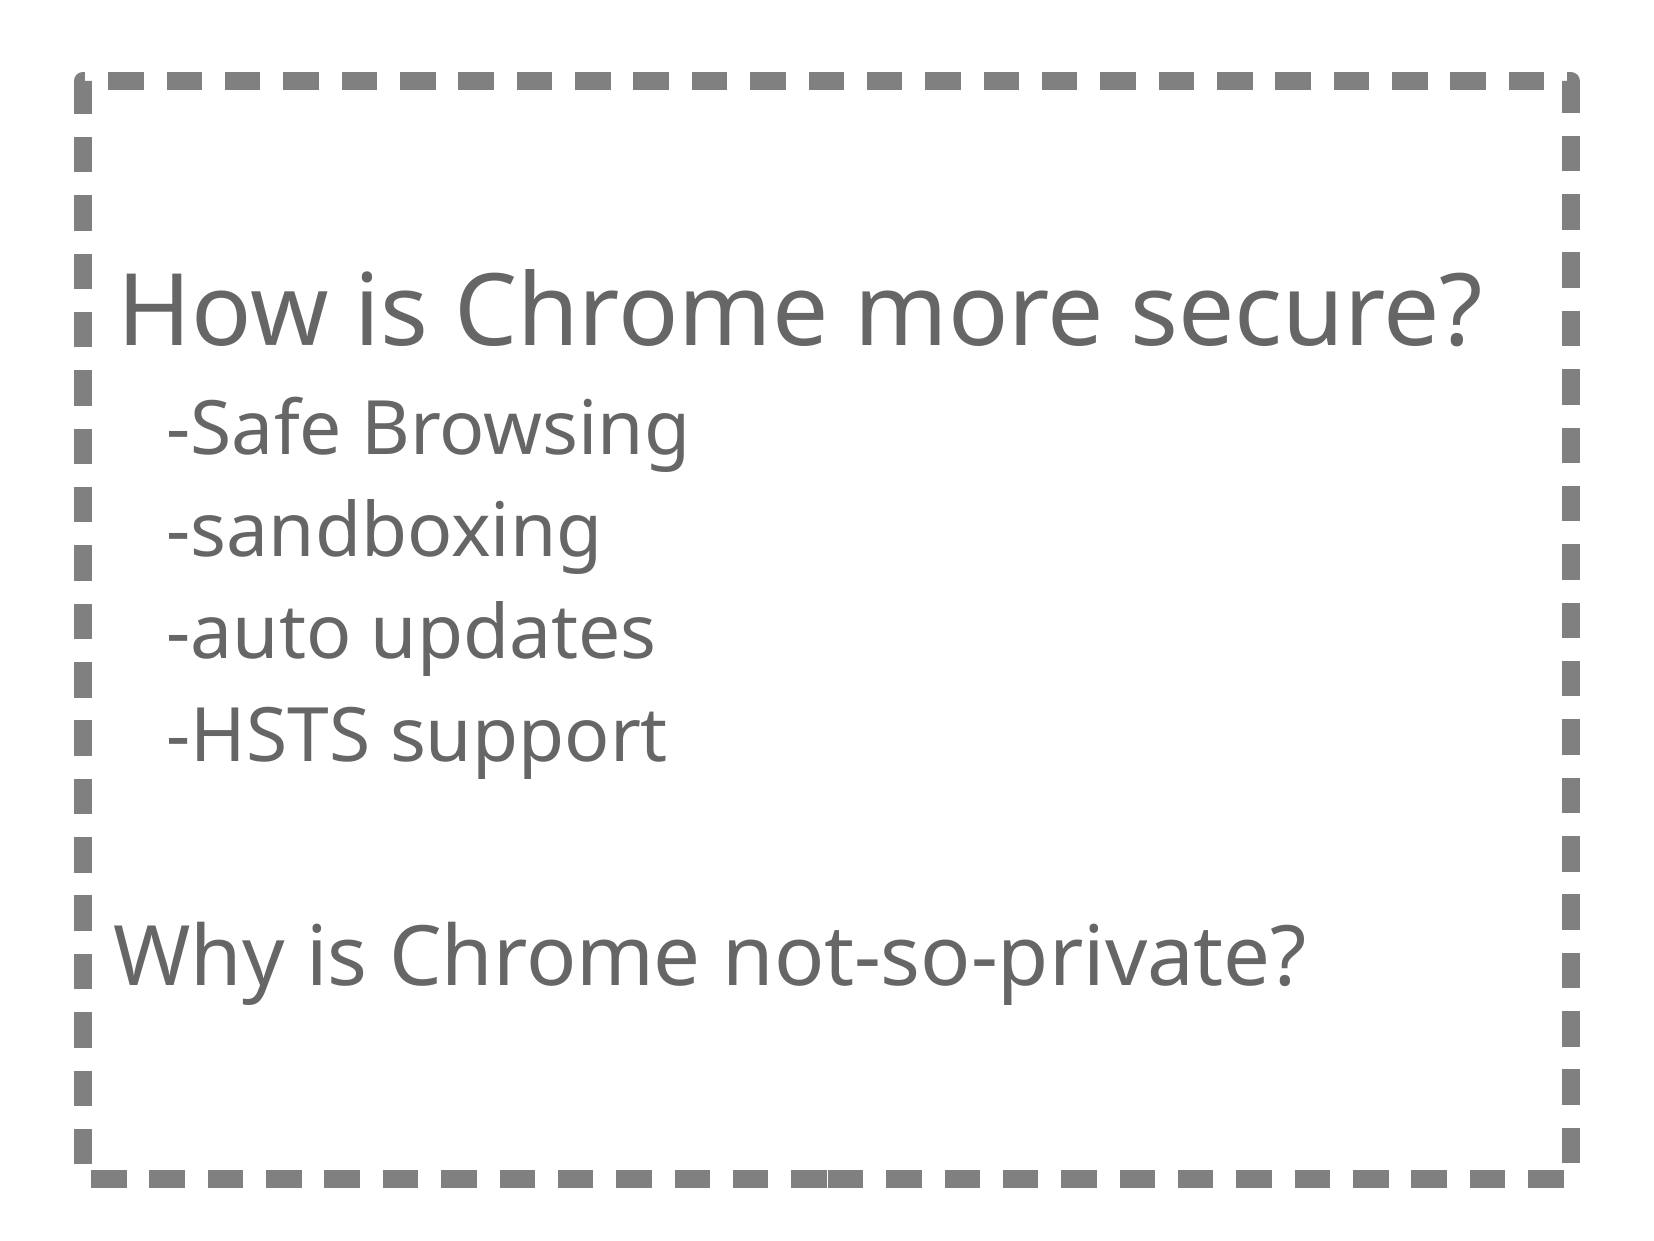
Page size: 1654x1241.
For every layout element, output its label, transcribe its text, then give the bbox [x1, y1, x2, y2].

subtitle How is Chrome more secure? -Safe Browsing -sandboxing -auto updates -HSTS support Why is Chrome not-so-private? [82, 81, 1571, 1179]
